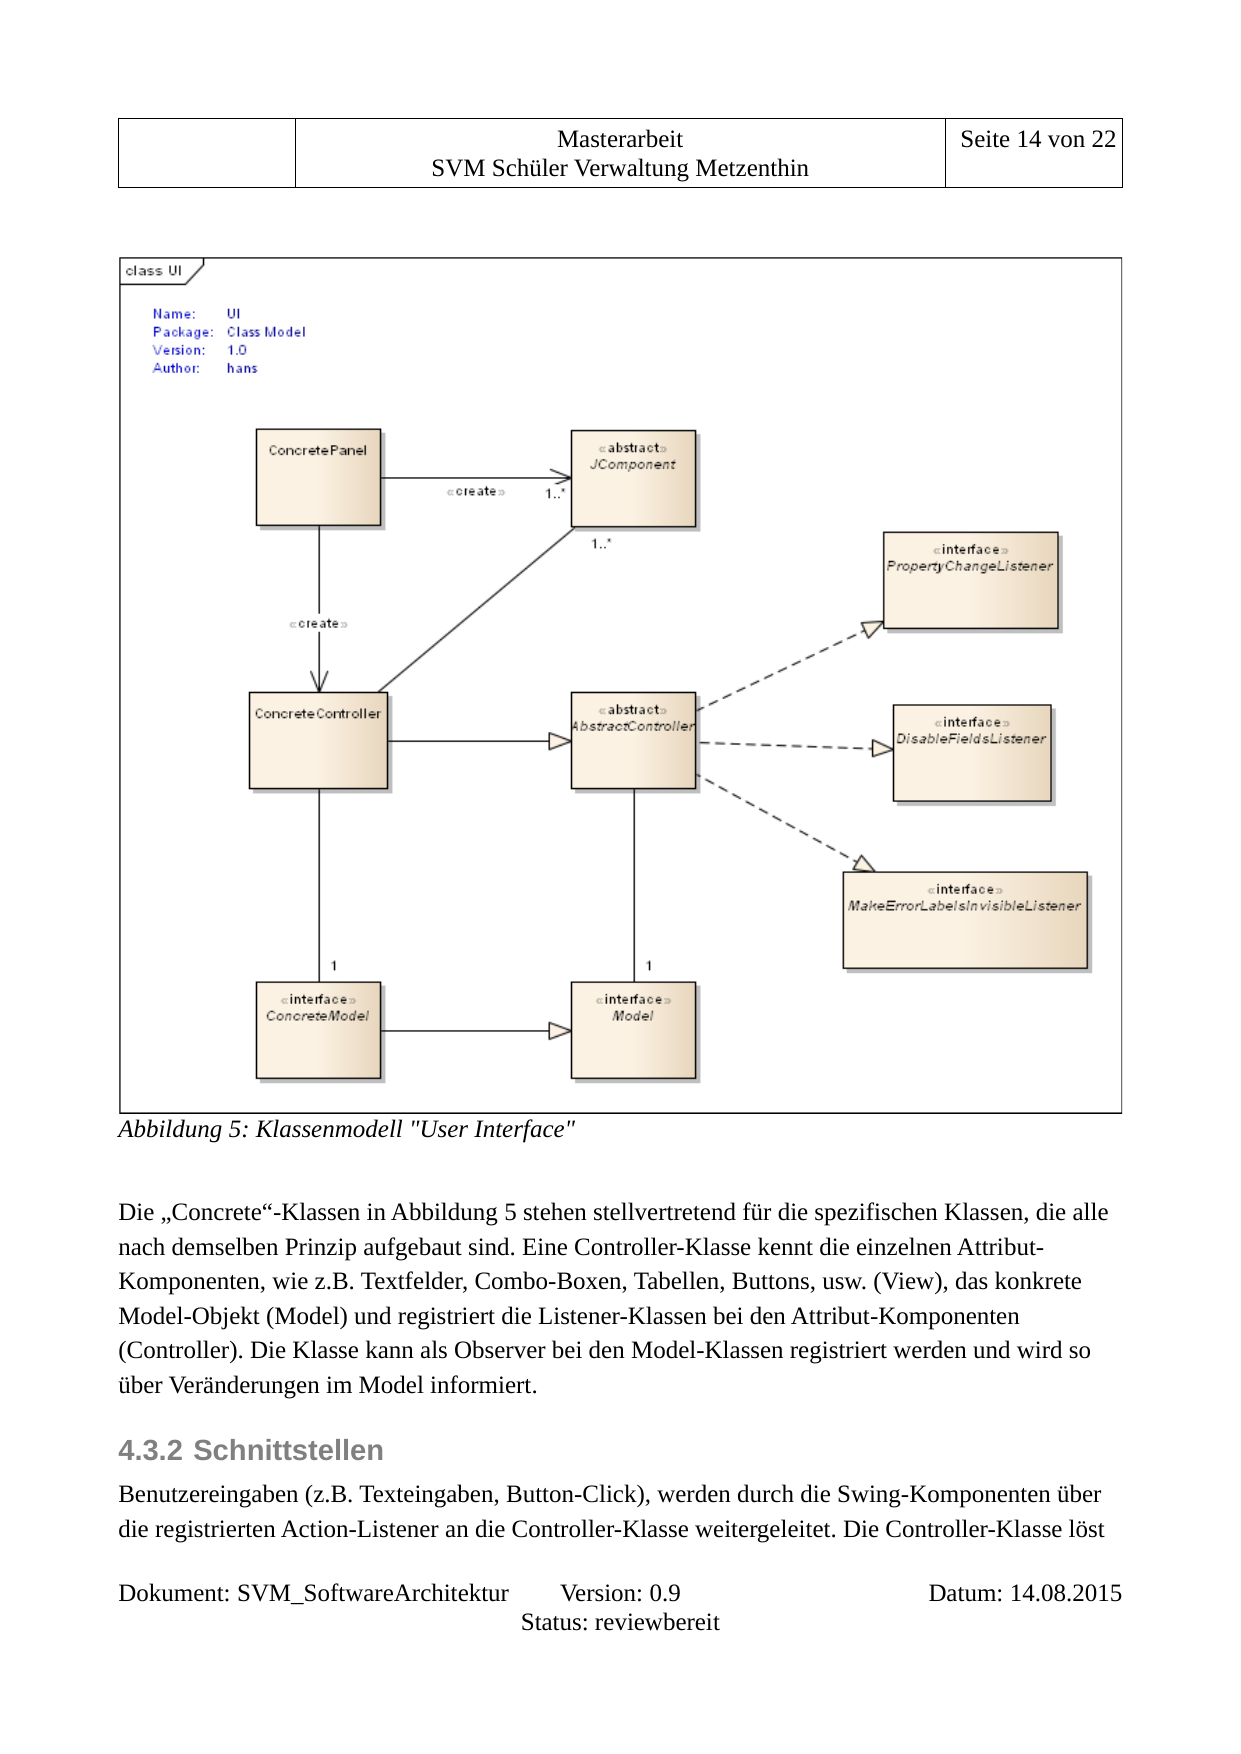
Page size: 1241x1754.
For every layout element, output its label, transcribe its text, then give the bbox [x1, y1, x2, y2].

text Benutzereingaben (z.B. Texteingaben, Button-Click), werden durch die Swing-Komponenten über die registrierten Action-Listener an die Controller-Klasse weitergeleitet. Die Controller-Klasse löst [118, 1479, 1122, 1543]
picture [118, 256, 1123, 1114]
subtitle Schnittstellen [118, 1433, 1122, 1467]
text Abbildung 5: Klassenmodell "User Interface" [118, 1114, 1122, 1143]
text Die „Concrete“-Klassen in Abbildung 5 stehen stellvertretend für die spezifischen Klassen, die alle nach demselben Prinzip aufgebaut sind. Eine Controller-Klasse kennt die einzelnen Attribut-Komponenten, wie z.B. Textfelder, Combo-Boxen, Tabellen, Buttons, usw. (View), das konkrete Model-Objekt (Model) und registriert die Listener-Klassen bei den Attribut-Komponenten (Controller). Die Klasse kann als Observer bei den Model-Klassen registriert werden und wird so über Veränderungen im Model informiert. [118, 1197, 1122, 1398]
